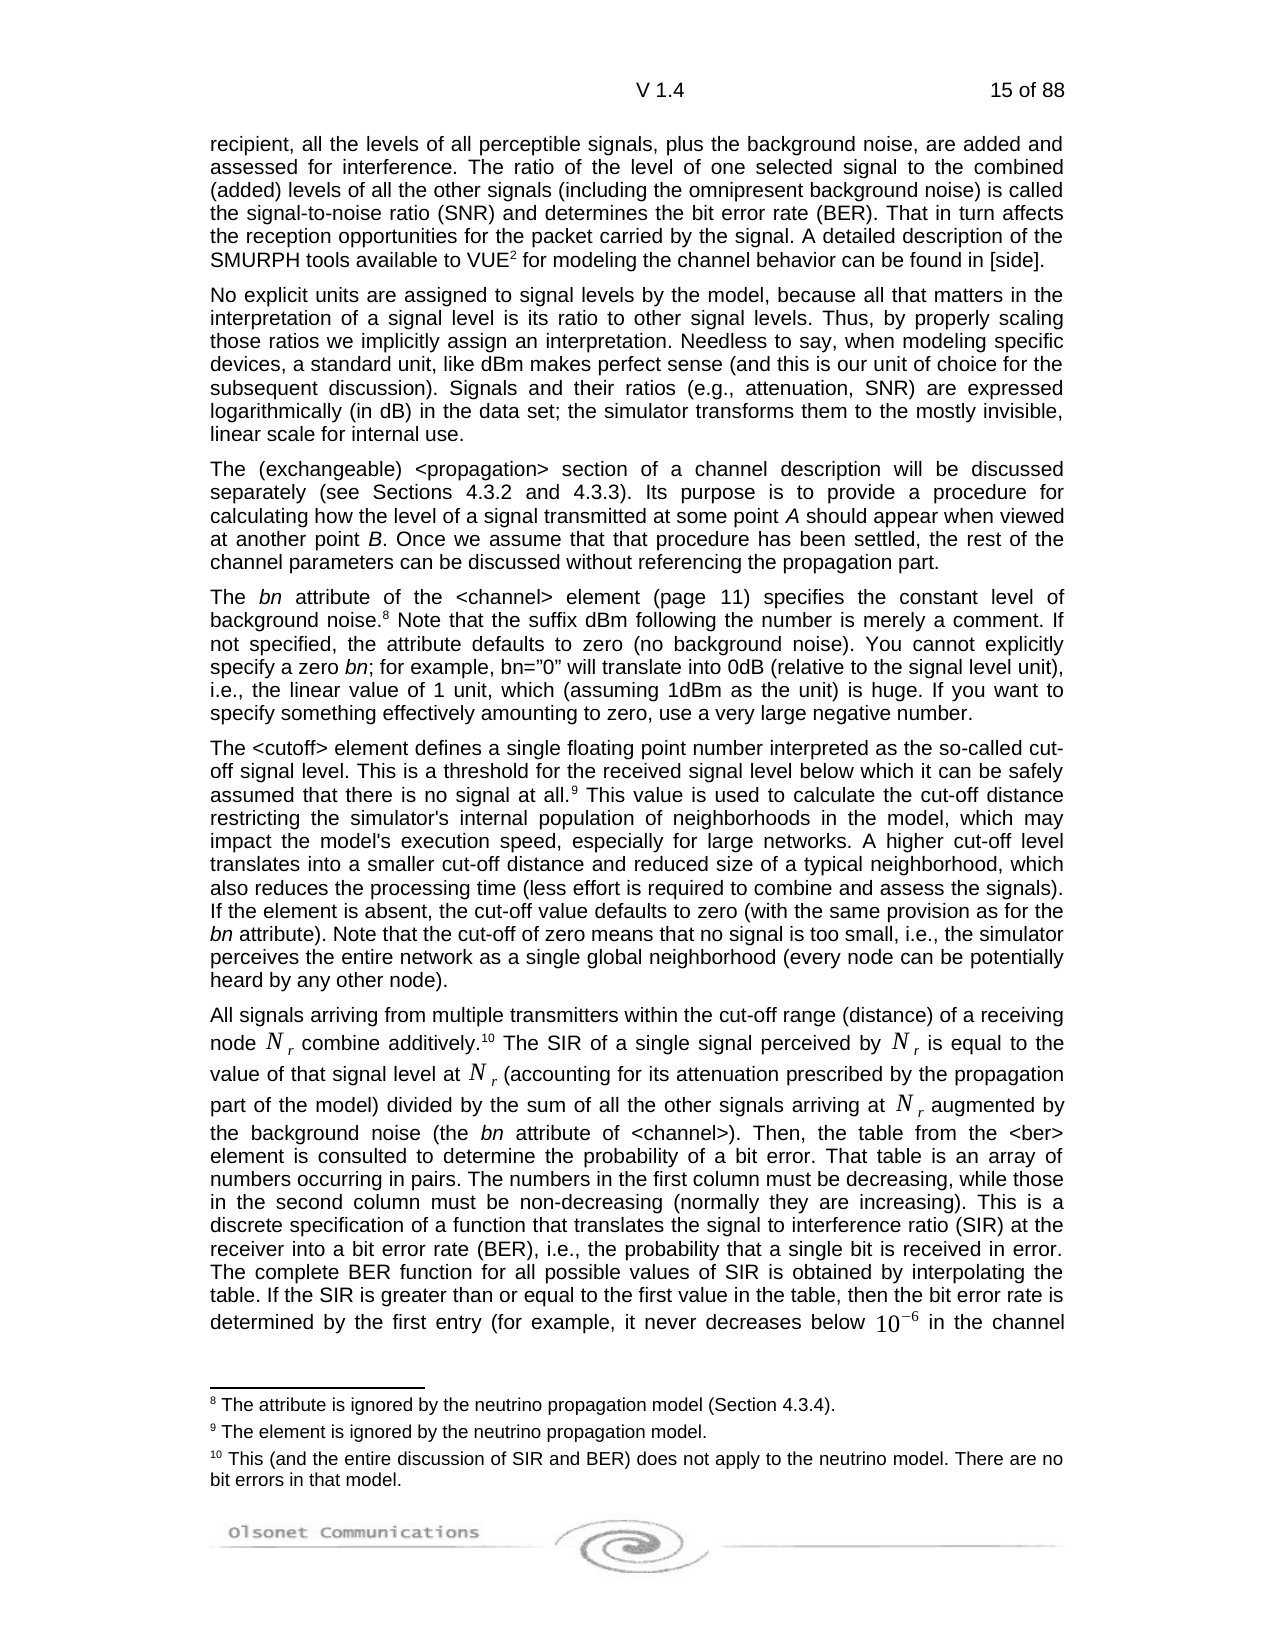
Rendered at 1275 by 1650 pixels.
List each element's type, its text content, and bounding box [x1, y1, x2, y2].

text The element is ignored by the neutrino propagation model. [210, 1421, 1065, 1442]
text The (exchangeable) <propagation> section of a channel description will be discussed separately (see Sections 4.3.2 and 4.3.3). Its purpose is to provide a procedure for calculating how the level of a signal transmitted at some point A should appear when viewed at another point B. Once we assume that that procedure has been settled, the rest of the channel parameters can be discussed without referencing the propagation part. [210, 458, 1065, 574]
text The <cutoff> element defines a single floating point number interpreted as the so-called cut-off signal level. This is a threshold for the received signal level below which it can be safely assumed that there is no signal at all. This value is used to calculate the cut-off distance restricting the simulator's internal population of neighborhoods in the model, which may impact the model's execution speed, especially for large networks. A higher cut-off level translates into a smaller cut-off distance and reduced size of a typical neighborhood, which also reduces the processing time (less effort is required to combine and assess the signals). If the element is absent, the cut-off value defaults to zero (with the same provision as for the bn attribute). Note that the cut-off of zero means that no signal is too small, i.e., the simulator perceives the entire network as a single global neighborhood (every node can be potentially heard by any other node). [210, 737, 1065, 992]
text All signals arriving from multiple transmitters within the cut-off range (distance) of a receiving node combine additively. The SIR of a single signal perceived by is equal to the value of that signal level at (accounting for its attenuation prescribed by the propagation part of the model) divided by the sum of all the other signals arriving at augmented by the background noise (the bn attribute of <channel>). Then, the table from the <ber> element is consulted to determine the probability of a bit error. That table is an array of numbers occurring in pairs. The numbers in the first column must be decreasing, while those in the second column must be non-decreasing (normally they are increasing). This is a discrete specification of a function that translates the signal to interference ratio (SIR) at the receiver into a bit error rate (BER), i.e., the probability that a single bit is received in error. The complete BER function for all possible values of SIR is obtained by interpolating the table. If the SIR is greater than or equal to the first value in the table, then the bit error rate is determined by the first entry (for example, it never decreases below in the channel [210, 1004, 1065, 1338]
text recipient, all the levels of all perceptible signals, plus the background noise, are added and assessed for interference. The ratio of the level of one selected signal to the combined (added) levels of all the other signals (including the omnipresent background noise) is called the signal-to-noise ratio (SNR) and determines the bit error rate (BER). That in turn affects the reception opportunities for the packet carried by the signal. A detailed description of the SMURPH tools available to VUE2 for modeling the channel behavior can be found in [side]. [210, 132, 1065, 272]
picture [210, 1504, 1065, 1596]
text The bn attribute of the <channel> element (page 11) specifies the constant level of background noise. Note that the suffix dBm following the number is merely a comment. If not specified, the attribute defaults to zero (no background noise). You cannot explicitly specify a zero bn; for example, bn=”0” will translate into 0dB (relative to the signal level unit), i.e., the linear value of 1 unit, which (assuming 1dBm as the unit) is huge. If you want to specify something effectively amounting to zero, use a very large negative number. [210, 586, 1065, 725]
text The attribute is ignored by the neutrino propagation model (Section 4.3.4). [210, 1394, 1065, 1415]
text No explicit units are assigned to signal levels by the model, because all that matters in the interpretation of a signal level is its ratio to other signal levels. Thus, by properly scaling those ratios we implicitly assign an interpretation. Needless to say, when modeling specific devices, a standard unit, like dBm makes perfect sense (and this is our unit of choice for the subsequent discussion). Signals and their ratios (e.g., attenuation, SNR) are expressed logarithmically (in dB) in the data set; the simulator transforms them to the mostly invisible, linear scale for internal use. [210, 283, 1065, 446]
text This (and the entire discussion of SIR and BER) does not apply to the neutrino model. There are no bit errors in that model. [210, 1448, 1065, 1490]
